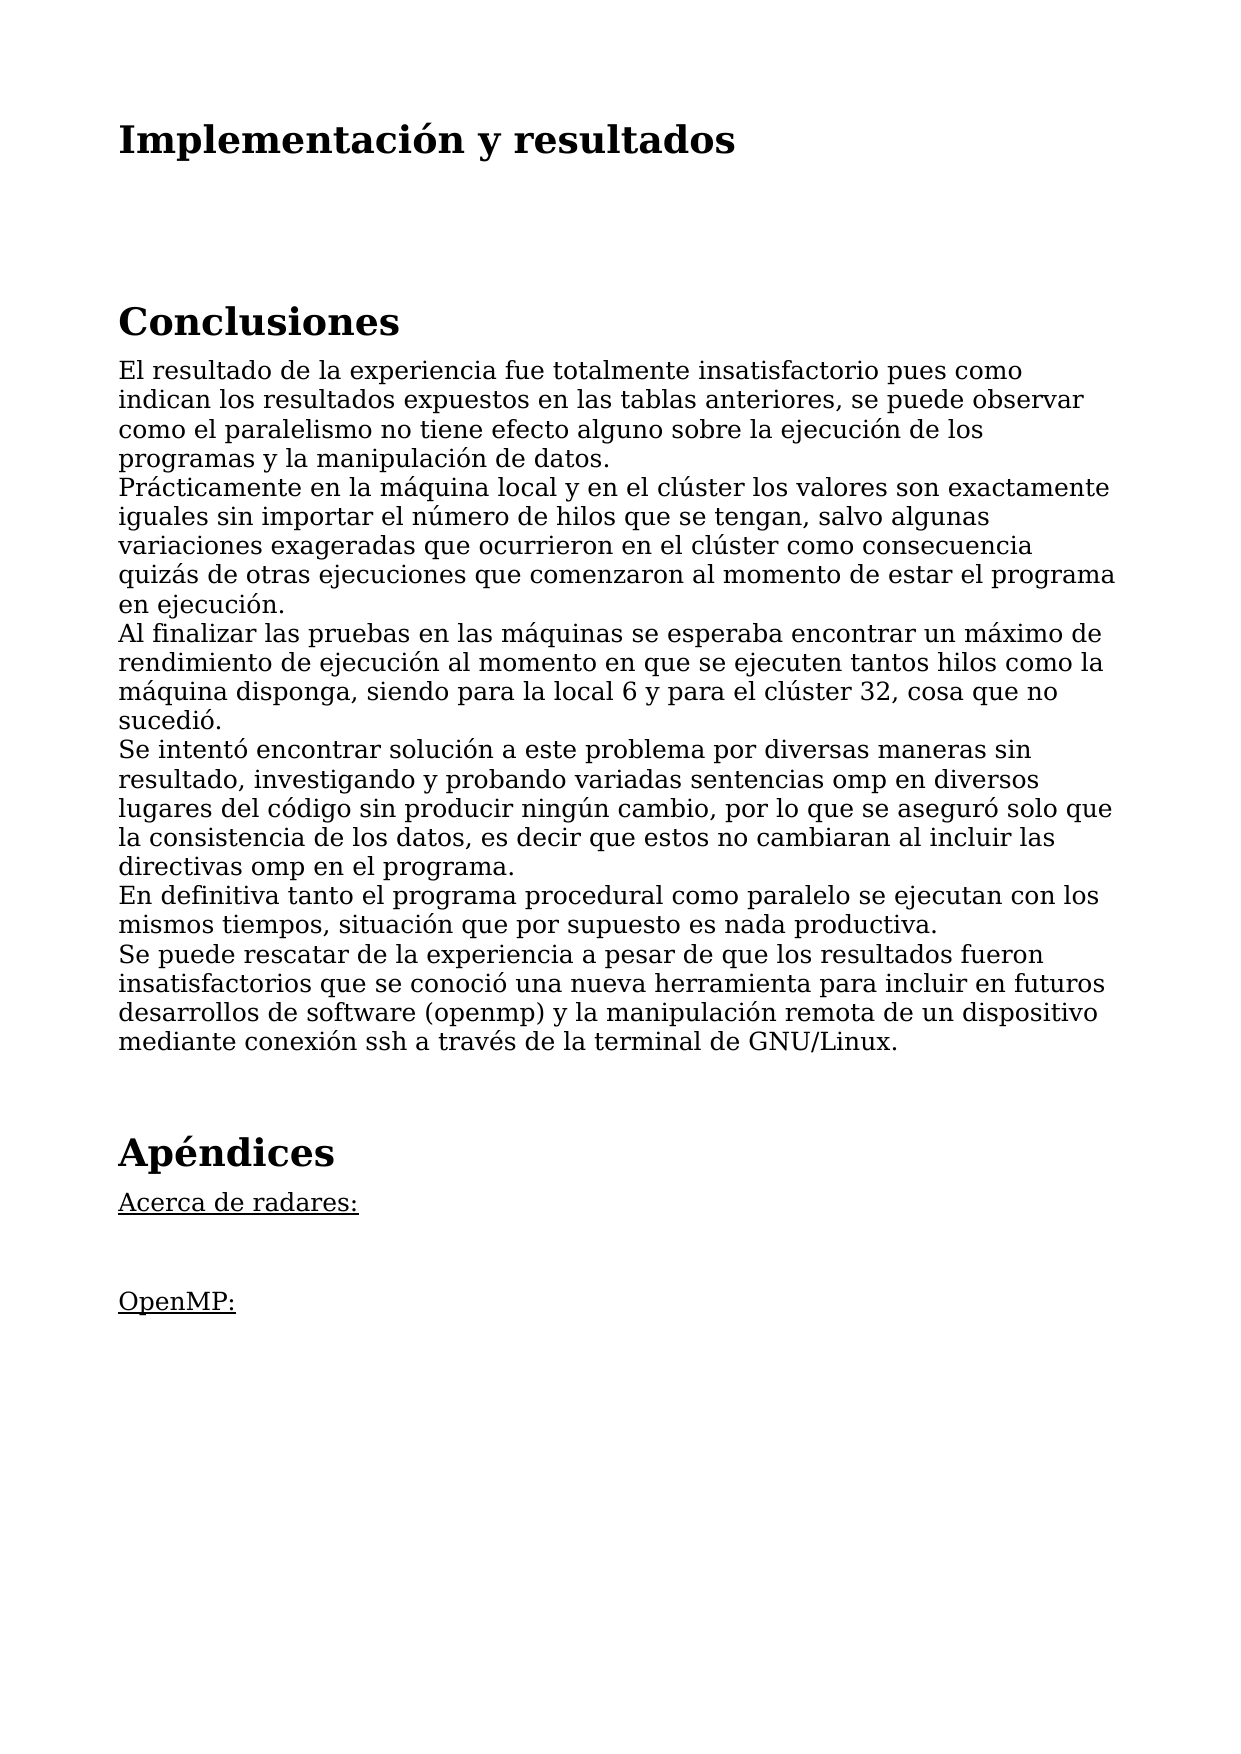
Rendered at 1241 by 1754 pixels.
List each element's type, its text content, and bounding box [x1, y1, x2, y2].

text Se puede rescatar de la experiencia a pesar de que los resultados fueron insatisfactorios que se conoció una nueva herramienta para incluir en futuros desarrollos de software (openmp) y la manipulación remota de un dispositivo mediante conexión ssh a través de la terminal de GNU/Linux. [118, 940, 1122, 1056]
text El resultado de la experiencia fue totalmente insatisfactorio pues como indican los resultados expuestos en las tablas anteriores, se puede observar como el paralelismo no tiene efecto alguno sobre la ejecución de los programas y la manipulación de datos. [118, 356, 1122, 473]
text OpenMP: [118, 1287, 1122, 1316]
text Acerca de radares: [118, 1188, 1122, 1217]
text Prácticamente en la máquina local y en el clúster los valores son exactamente iguales sin importar el número de hilos que se tengan, salvo algunas variaciones exageradas que ocurrieron en el clúster como consecuencia quizás de otras ejecuciones que comenzaron al momento de estar el programa en ejecución. [118, 473, 1122, 619]
subtitle Conclusiones [118, 299, 1122, 344]
subtitle Implementación y resultados [118, 118, 1122, 163]
subtitle Apéndices [118, 1131, 1122, 1176]
text Al finalizar las pruebas en las máquinas se esperaba encontrar un máximo de rendimiento de ejecución al momento en que se ejecuten tantos hilos como la máquina disponga, siendo para la local 6 y para el clúster 32, cosa que no sucedió. [118, 619, 1122, 736]
text En definitiva tanto el programa procedural como paralelo se ejecutan con los mismos tiempos, situación que por supuesto es nada productiva. [118, 881, 1122, 940]
text Se intentó encontrar solución a este problema por diversas maneras sin resultado, investigando y probando variadas sentencias omp en diversos lugares del código sin producir ningún cambio, por lo que se aseguró solo que la consistencia de los datos, es decir que estos no cambiaran al incluir las directivas omp en el programa. [118, 736, 1122, 881]
